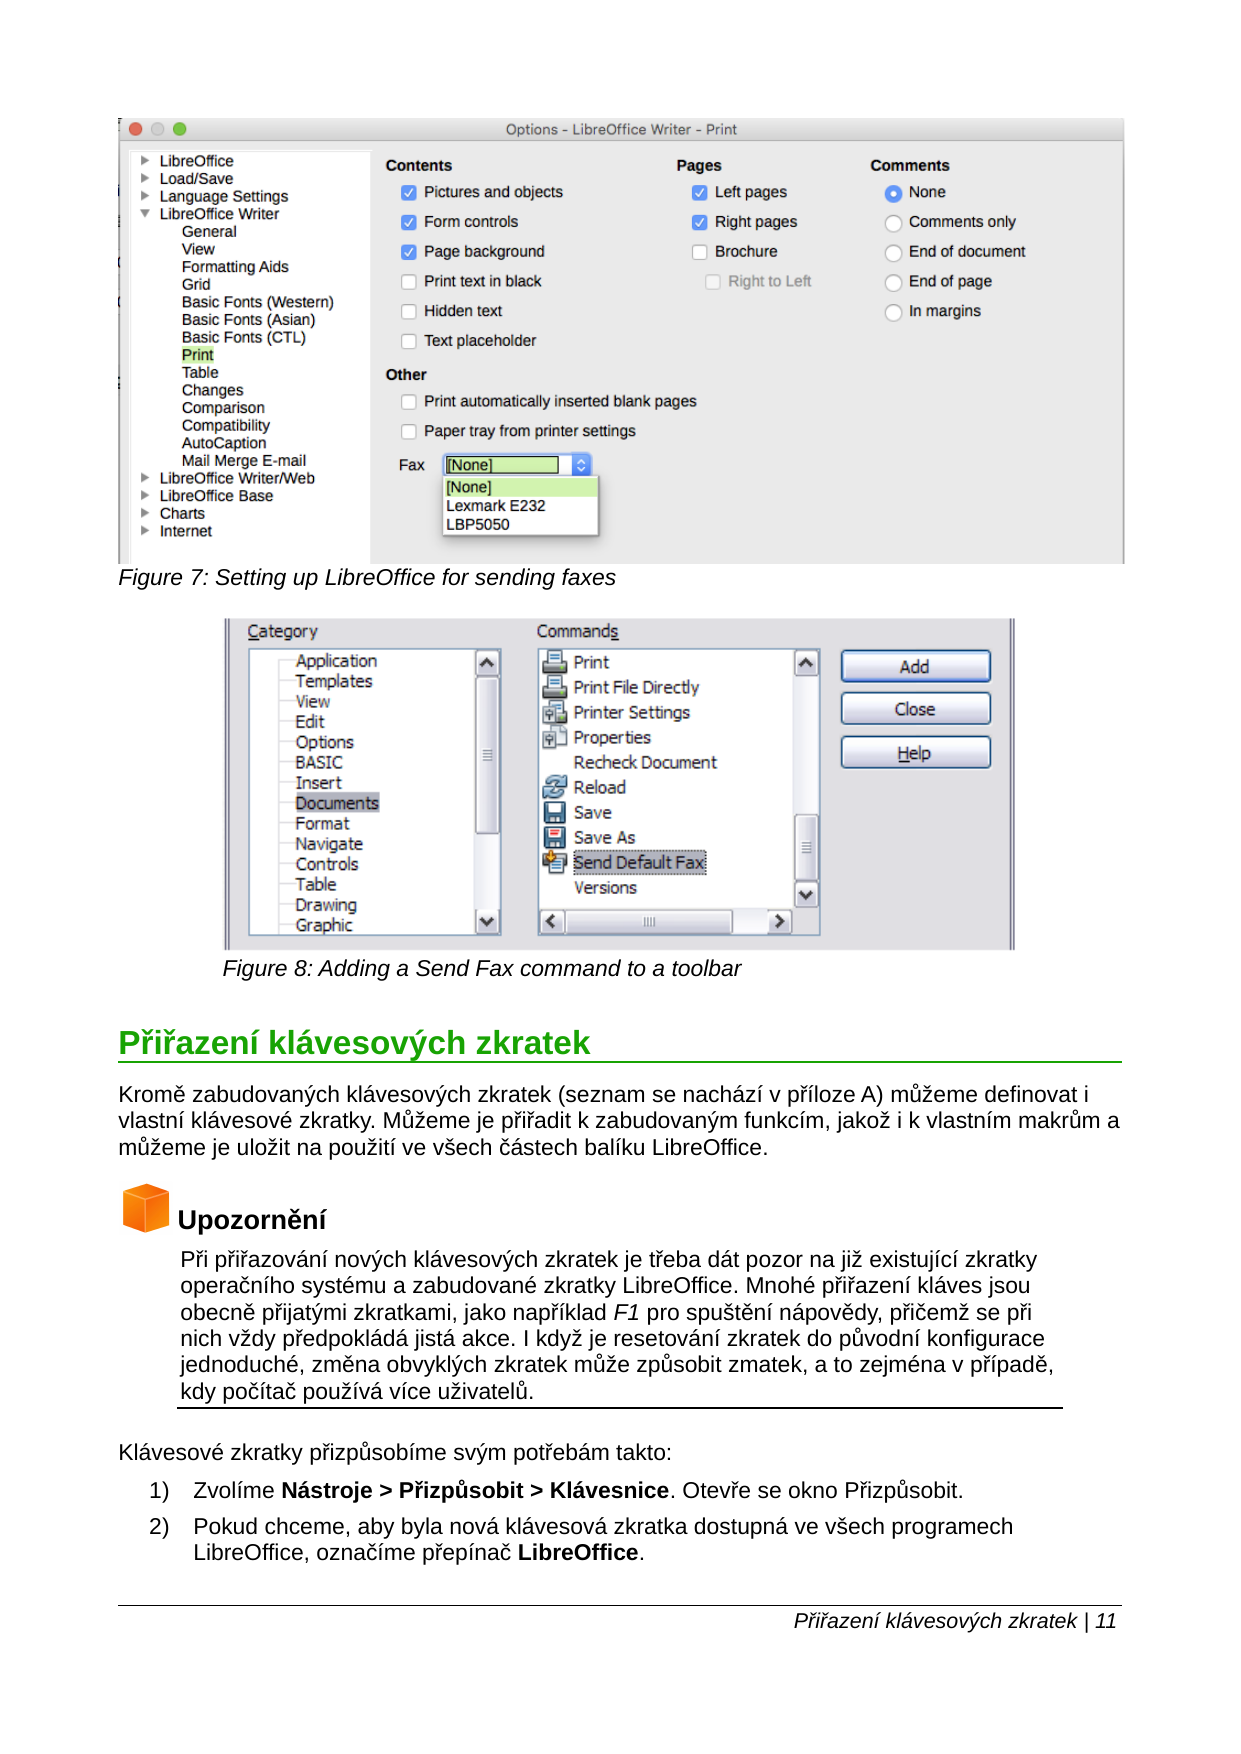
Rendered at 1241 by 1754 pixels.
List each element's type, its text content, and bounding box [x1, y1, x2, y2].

list Zvolíme Nástroje > Přizpůsobit > Klávesnice. Otevře se okno Přizpůsobit. [169, 1477, 1122, 1504]
text Při přiřazování nových klávesových zkratek je třeba dát pozor na již existující zkratky operačního systému a zabudované zkratky LibreOffice. Mnohé přiřazení kláves jsou obecně přijatými zkratkami, jako například F1 pro spuštění nápovědy, přičemž se při nich vždy předpokládá jistá akce. I když je resetování zkratek do původní konfigurace jednoduché, změna obvyklých zkratek může způsobit zmatek, a to zejména v případě, kdy počítač používá více uživatelů. [177, 1243, 1063, 1407]
subtitle Přiřazení klávesových zkratek [118, 1023, 1122, 1061]
picture [222, 614, 1018, 955]
picture [118, 118, 1125, 564]
picture [119, 1181, 173, 1235]
text Figure 7: Setting up LibreOffice for sending faxes [118, 564, 1125, 590]
text Figure 8: Adding a Send Fax command to a toolbar [222, 955, 1018, 981]
subtitle Upozornění [118, 1180, 1122, 1235]
list Pokud chceme, aby byla nová klávesová zkratka dostupná ve všech programech LibreOffice, označíme přepínač LibreOffice. [169, 1513, 1122, 1565]
list Klávesové zkratky přizpůsobíme svým potřebám takto: [118, 1438, 1122, 1465]
text Kromě zabudovaných klávesových zkratek (seznam se nachází v příloze A) můžeme definovat i vlastní klávesové zkratky. Můžeme je přiřadit k zabudovaným funkcím, jakož i k vlastním makrům a můžeme je uložit na použití ve všech částech balíku LibreOffice. [118, 1081, 1122, 1160]
